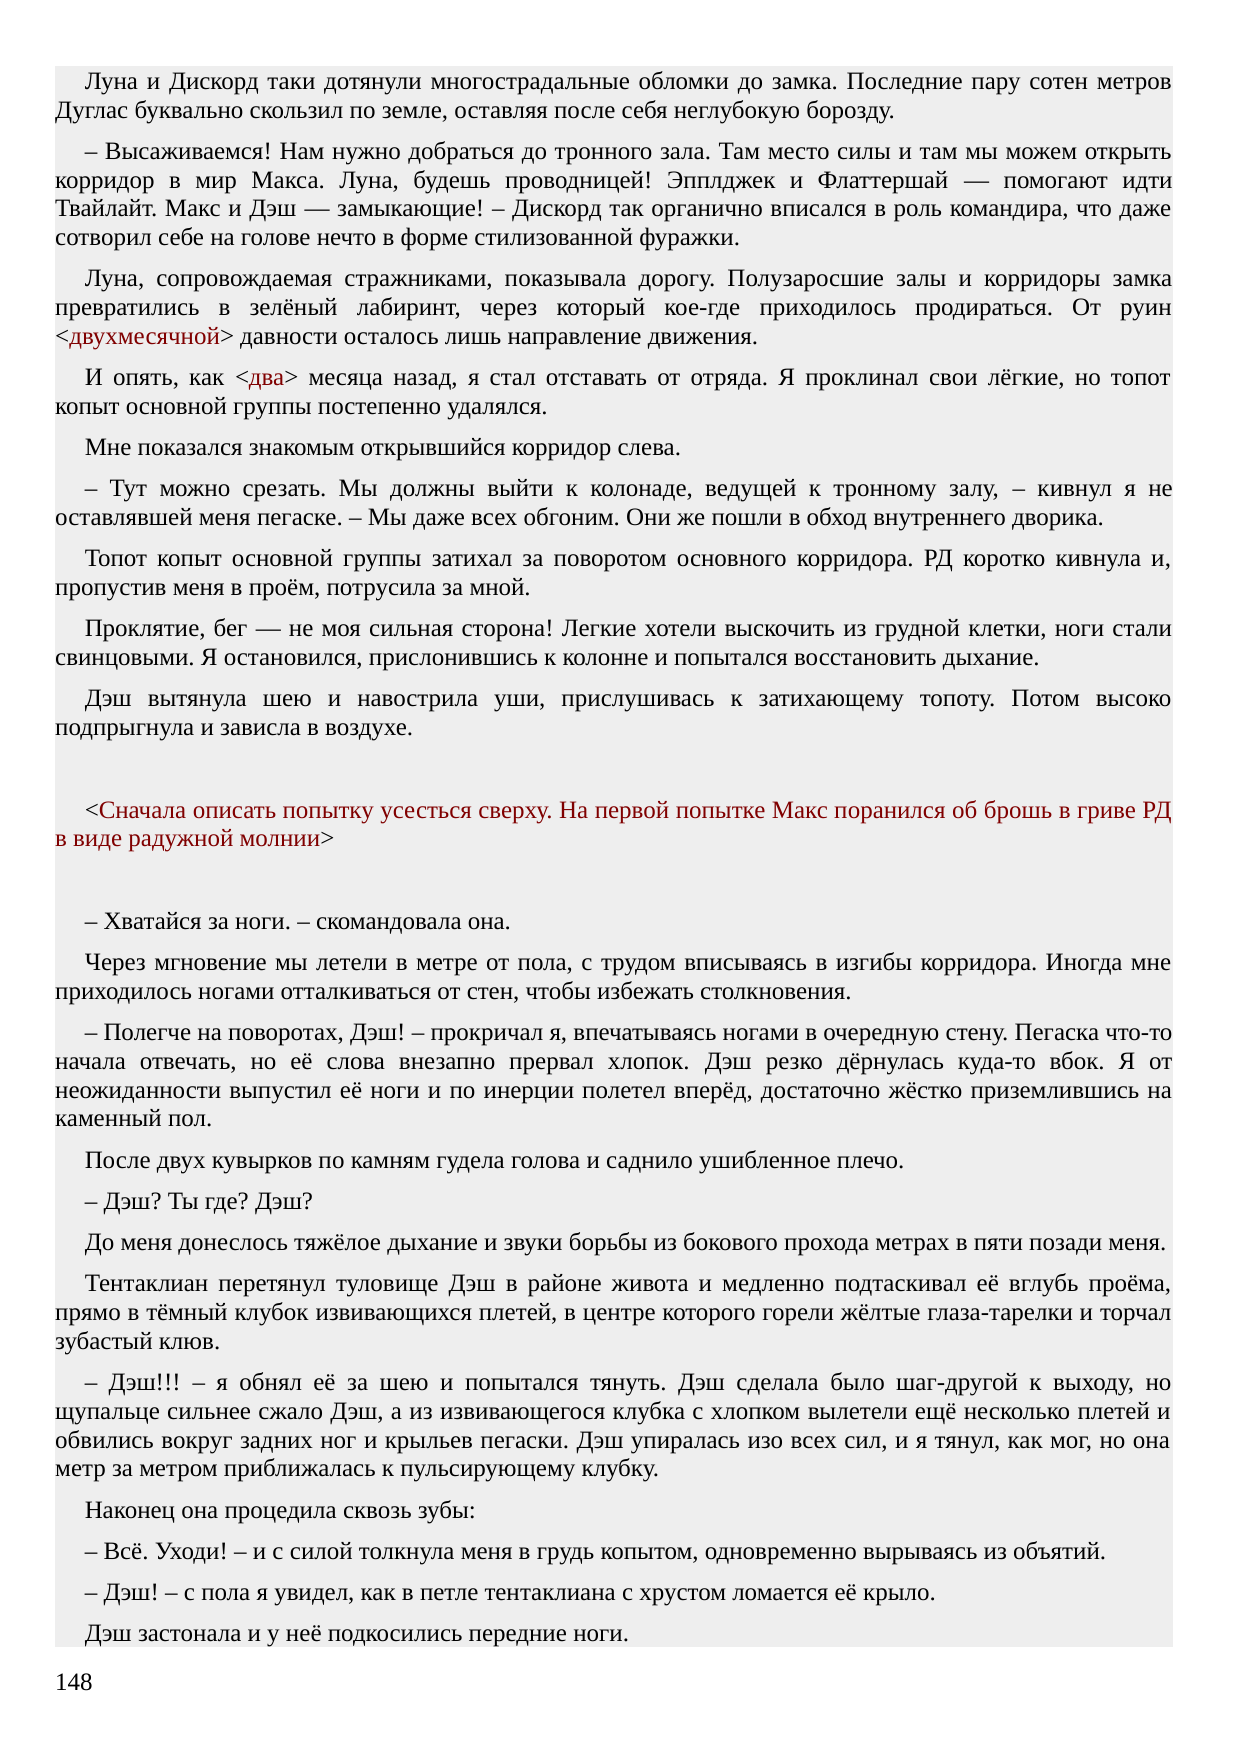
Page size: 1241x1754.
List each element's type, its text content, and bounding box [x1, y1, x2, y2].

text Дэш застонала и у неё подкосились передние ноги. [55, 1618, 1173, 1647]
text Мне показался знакомым открывшийся корридор слева. [55, 432, 1173, 461]
text – Дэш! – с пола я увидел, как в петле тентаклиана с хрустом ломается её крыло. [55, 1577, 1173, 1606]
text <Cначала описать попытку усесться сверху. На первой попытке Макс поранился об брошь в гриве РД в виде радужной молнии> [55, 795, 1173, 852]
text Топот копыт основной группы затихал за поворотом основного корридора. РД коротко кивнула и, пропустив меня в проём, потрусила за мной. [55, 543, 1173, 601]
text – Дэш? Ты где? Дэш? [55, 1186, 1173, 1215]
text Через мгновение мы летели в метре от пола, с трудом вписываясь в изгибы корридора. Иногда мне приходилось ногами отталкиваться от стен, чтобы избежать столкновения. [55, 947, 1173, 1005]
text – Хватайся за ноги. – скомандовала она. [55, 906, 1173, 935]
text Луна и Дискорд таки дотянули многострадальные обломки до замка. Последние пару сотен метров Дуглас буквально скользил по земле, оставляя после себя неглубокую борозду. [55, 66, 1173, 123]
text – Дэш!!! – я обнял её за шею и попытался тянуть. Дэш сделала было шаг-другой к выходу, но щупальце сильнее сжало Дэш, а из извивающегося клубка с хлопком вылетели ещё несколько плетей и обвились вокруг задних ног и крыльев пегаски. Дэш упиралась изо всех сил, и я тянул, как мог, но она метр за метром приближалась к пульсирующему клубку. [55, 1367, 1173, 1482]
text Дэш вытянула шею и навострила уши, прислушивась к затихающему топоту. Потом высоко подпрыгнула и зависла в воздухе. [55, 683, 1173, 741]
text Наконец она процедила сквозь зубы: [55, 1495, 1173, 1523]
text Тентаклиан перетянул туловище Дэш в районе живота и медленно подтаскивал её вглубь проёма, прямо в тёмный клубок извивающихся плетей, в центре которого горели жёлтые глаза-тарелки и торчал зубастый клюв. [55, 1268, 1173, 1355]
text Луна, сопровождаемая стражниками, показывала дорогу. Полузаросшие залы и корридоры замка превратились в зелёный лабиринт, через который кое-где приходилось продираться. От руин <двухмесячной> давности осталось лишь направление движения. [55, 263, 1173, 350]
text – Высаживаемся! Нам нужно добраться до тронного зала. Там место силы и там мы можем открыть корридор в мир Макса. Луна, будешь проводницей! Эпплджек и Флаттершай — помогают идти Твайлайт. Макс и Дэш — замыкающие! – Дискорд так органично вписался в роль командира, что даже сотворил себе на голове нечто в форме стилизованной фуражки. [55, 136, 1173, 251]
text Проклятие, бег — не моя сильная сторона! Легкие хотели выскочить из грудной клетки, ноги стали свинцовыми. Я остановился, прислонившись к колонне и попытался восстановить дыхание. [55, 613, 1173, 671]
text – Полегче на поворотах, Дэш! – прокричал я, впечатываясь ногами в очередную стену. Пегаска что-то начала отвечать, но её слова внезапно прервал хлопок. Дэш резко дёрнулась куда-то вбок. Я от неожиданности выпустил её ноги и по инерции полетел вперёд, достаточно жёстко приземлившись на каменный пол. [55, 1017, 1173, 1132]
text – Тут можно срезать. Мы должны выйти к колонаде, ведущей к тронному залу, – кивнул я не оставлявшей меня пегаске. – Мы даже всех обгоним. Они же пошли в обход внутреннего дворика. [55, 473, 1173, 531]
text До меня донеслось тяжёлое дыхание и звуки борьбы из бокового прохода метрах в пяти позади меня. [55, 1227, 1173, 1256]
text После двух кувырков по камням гудела голова и саднило ушибленное плечо. [55, 1145, 1173, 1173]
text – Всё. Уходи! – и с силой толкнула меня в грудь копытом, одновременно вырываясь из объятий. [55, 1536, 1173, 1565]
text И опять, как <два> месяца назад, я стал отставать от отряда. Я проклинал свои лёгкие, но топот копыт основной группы постепенно удалялся. [55, 362, 1173, 420]
